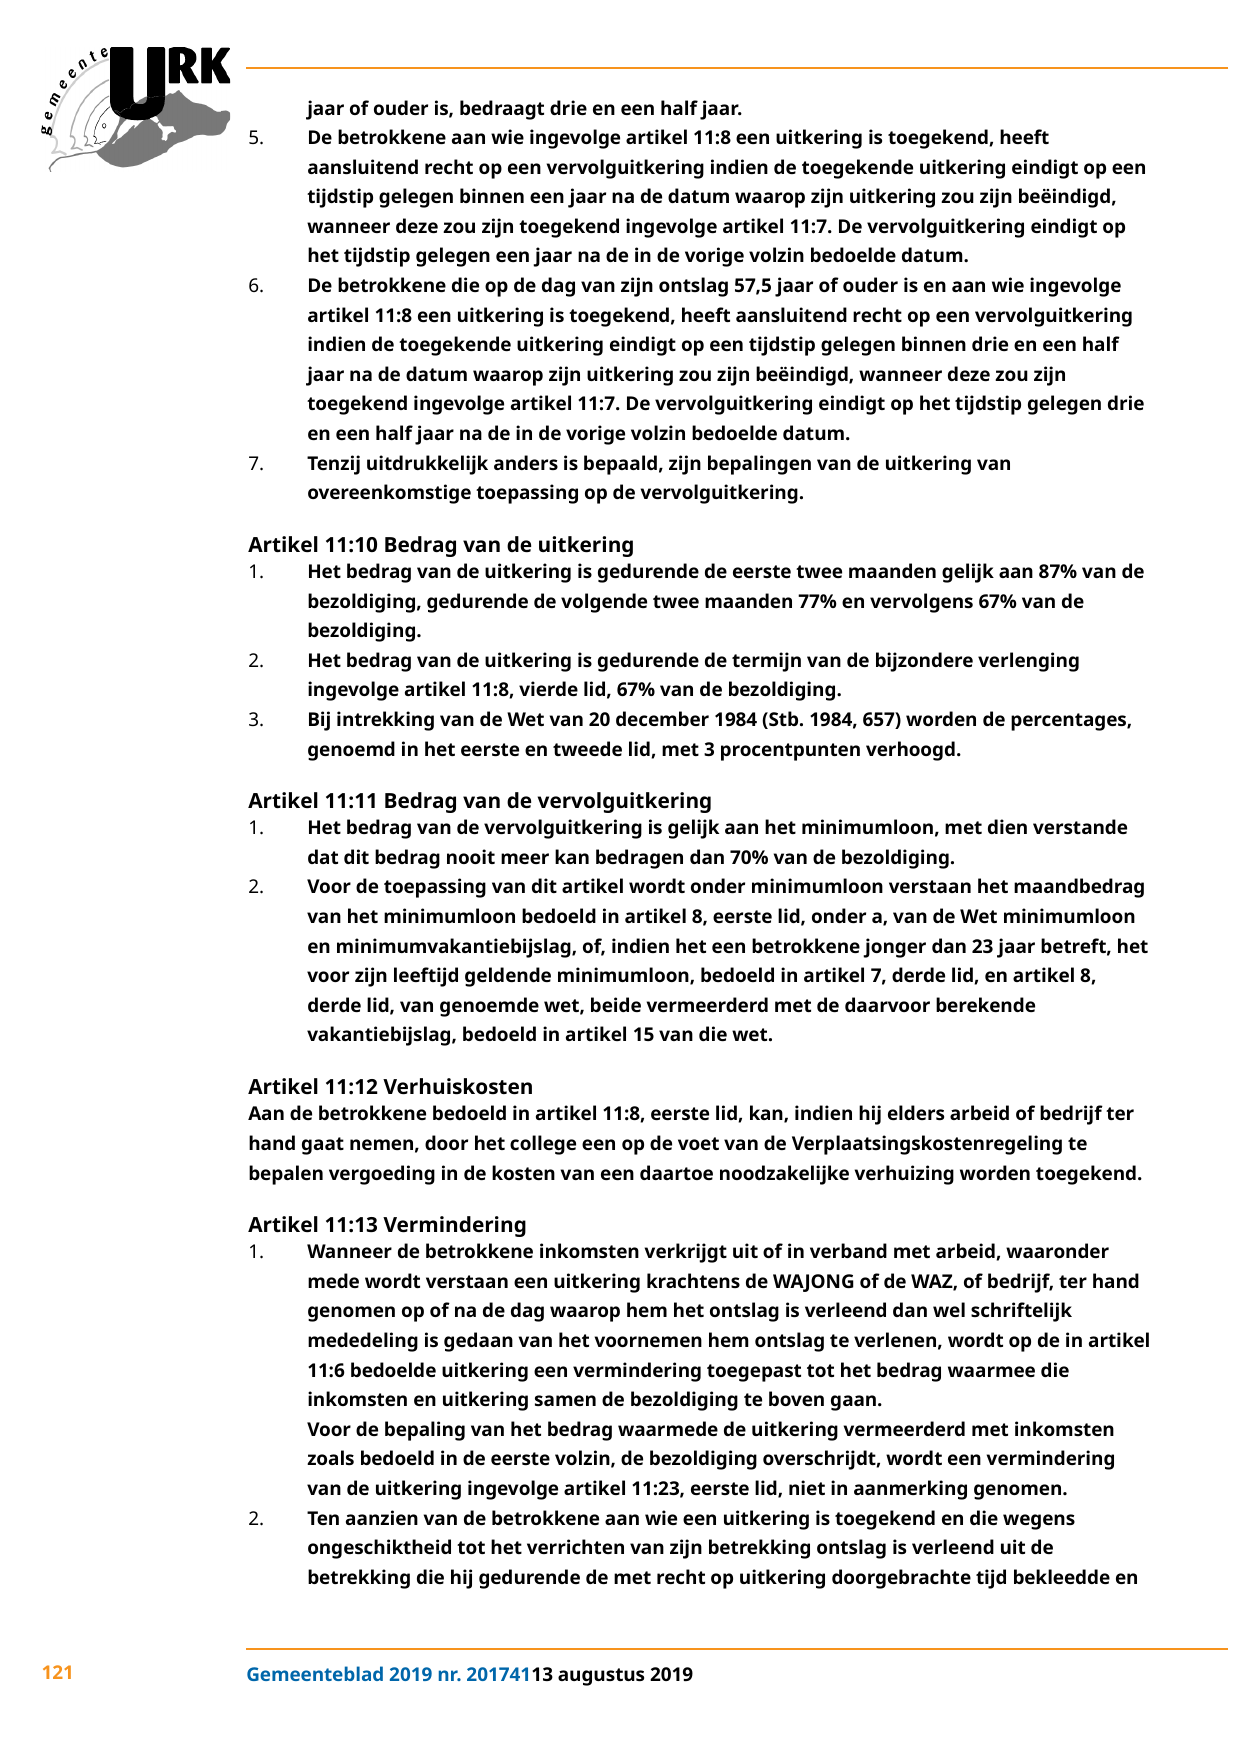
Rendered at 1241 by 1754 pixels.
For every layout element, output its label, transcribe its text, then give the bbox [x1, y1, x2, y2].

list Voor de bepaling van het bedrag waarmede de uitkering vermeerderd met inkomsten zoals bedoeld in de eerste volzin, de bezoldiging overschrijdt, wordt een vermindering van de uitkering ingevolge artikel 11:23, eerste lid, niet in aanmerking genomen. [248, 1416, 1152, 1501]
picture [41, 47, 231, 172]
text Artikel 11:11 Bedrag van de vervolguitkering [248, 786, 1152, 814]
text Artikel 11:12 Verhuiskosten [248, 1072, 1152, 1101]
list Voor de toepassing van dit artikel wordt onder minimumloon verstaan het maandbedrag van het minimumloon bedoeld in artikel 8, eerste lid, onder a, van de Wet minimumloon en minimumvakantiebijslag, of, indien het een betrokkene jonger dan 23 jaar betreft, het voor zijn leeftijd geldende minimumloon, bedoeld in artikel 7, derde lid, en artikel 8, derde lid, van genoemde wet, beide vermeerderd met de daarvoor berekende vakantiebijslag, bedoeld in artikel 15 van die wet. [248, 874, 1152, 1047]
text Artikel 11:10 Bedrag van de uitkering [248, 530, 1152, 558]
list Het bedrag van de uitkering is gedurende de termijn van de bijzondere verlenging ingevolge artikel 11:8, vierde lid, 67% van de bezoldiging. [248, 647, 1152, 702]
list Wanneer de betrokkene inkomsten verkrijgt uit of in verband met arbeid, waaronder mede wordt verstaan een uitkering krachtens de WAJONG of de WAZ, of bedrijf, ter hand genomen op of na de dag waarop hem het ontslag is verleend dan wel schriftelijk mededeling is gedaan van het voornemen hem ontslag te verlenen, wordt op de in artikel 11:6 bedoelde uitkering een vermindering toegepast tot het bedrag waarmee die inkomsten en uitkering samen de bezoldiging te boven gaan. [248, 1238, 1152, 1412]
text Artikel 11:13 Vermindering [248, 1210, 1152, 1238]
list Bij intrekking van de Wet van 20 december 1984 (Stb. 1984, 657) worden de percentages, genoemd in het eerste en tweede lid, met 3 procentpunten verhoogd. [248, 706, 1152, 761]
list Tenzij uitdrukkelijk anders is bepaald, zijn bepalingen van de uitkering van overeenkomstige toepassing op de vervolguitkering. [248, 450, 1152, 505]
list Ten aanzien van de betrokkene aan wie een uitkering is toegekend en die wegens ongeschiktheid tot het verrichten van zijn betrekking ontslag is verleend uit de betrekking die hij gedurende de met recht op uitkering doorgebrachte tijd bekleedde en [248, 1505, 1152, 1590]
text Aan de betrokkene bedoeld in artikel 11:8, eerste lid, kan, indien hij elders arbeid of bedrijf ter hand gaat nemen, door het college een op de voet van de Verplaatsingskostenregeling te bepalen vergoeding in de kosten van een daartoe noodzakelijke verhuizing worden toegekend. [248, 1101, 1152, 1185]
list Het bedrag van de uitkering is gedurende de eerste twee maanden gelijk aan 87% van de bezoldiging, gedurende de volgende twee maanden 77% en vervolgens 67% van de bezoldiging. [248, 558, 1152, 643]
list Het bedrag van de vervolguitkering is gelijk aan het minimumloon, met dien verstande dat dit bedrag nooit meer kan bedragen dan 70% van de bezoldiging. [248, 814, 1152, 870]
list De betrokkene aan wie ingevolge artikel 11:8 een uitkering is toegekend, heeft aansluitend recht op een vervolguitkering indien de toegekende uitkering eindigt op een tijdstip gelegen binnen een jaar na de datum waarop zijn uitkering zou zijn beëindigd, wanneer deze zou zijn toegekend ingevolge artikel 11:7. De vervolguitkering eindigt op het tijdstip gelegen een jaar na de in de vorige volzin bedoelde datum. [248, 124, 1152, 268]
list jaar of ouder is, bedraagt drie en een half jaar. [248, 95, 1152, 121]
list De betrokkene die op de dag van zijn ontslag 57,5 jaar of ouder is en aan wie ingevolge artikel 11:8 een uitkering is toegekend, heeft aansluitend recht op een vervolguitkering indien de toegekende uitkering eindigt op een tijdstip gelegen binnen drie en een half jaar na de datum waarop zijn uitkering zou zijn beëindigd, wanneer deze zou zijn toegekend ingevolge artikel 11:7. De vervolguitkering eindigt op het tijdstip gelegen drie en een half jaar na de in de vorige volzin bedoelde datum. [248, 272, 1152, 446]
